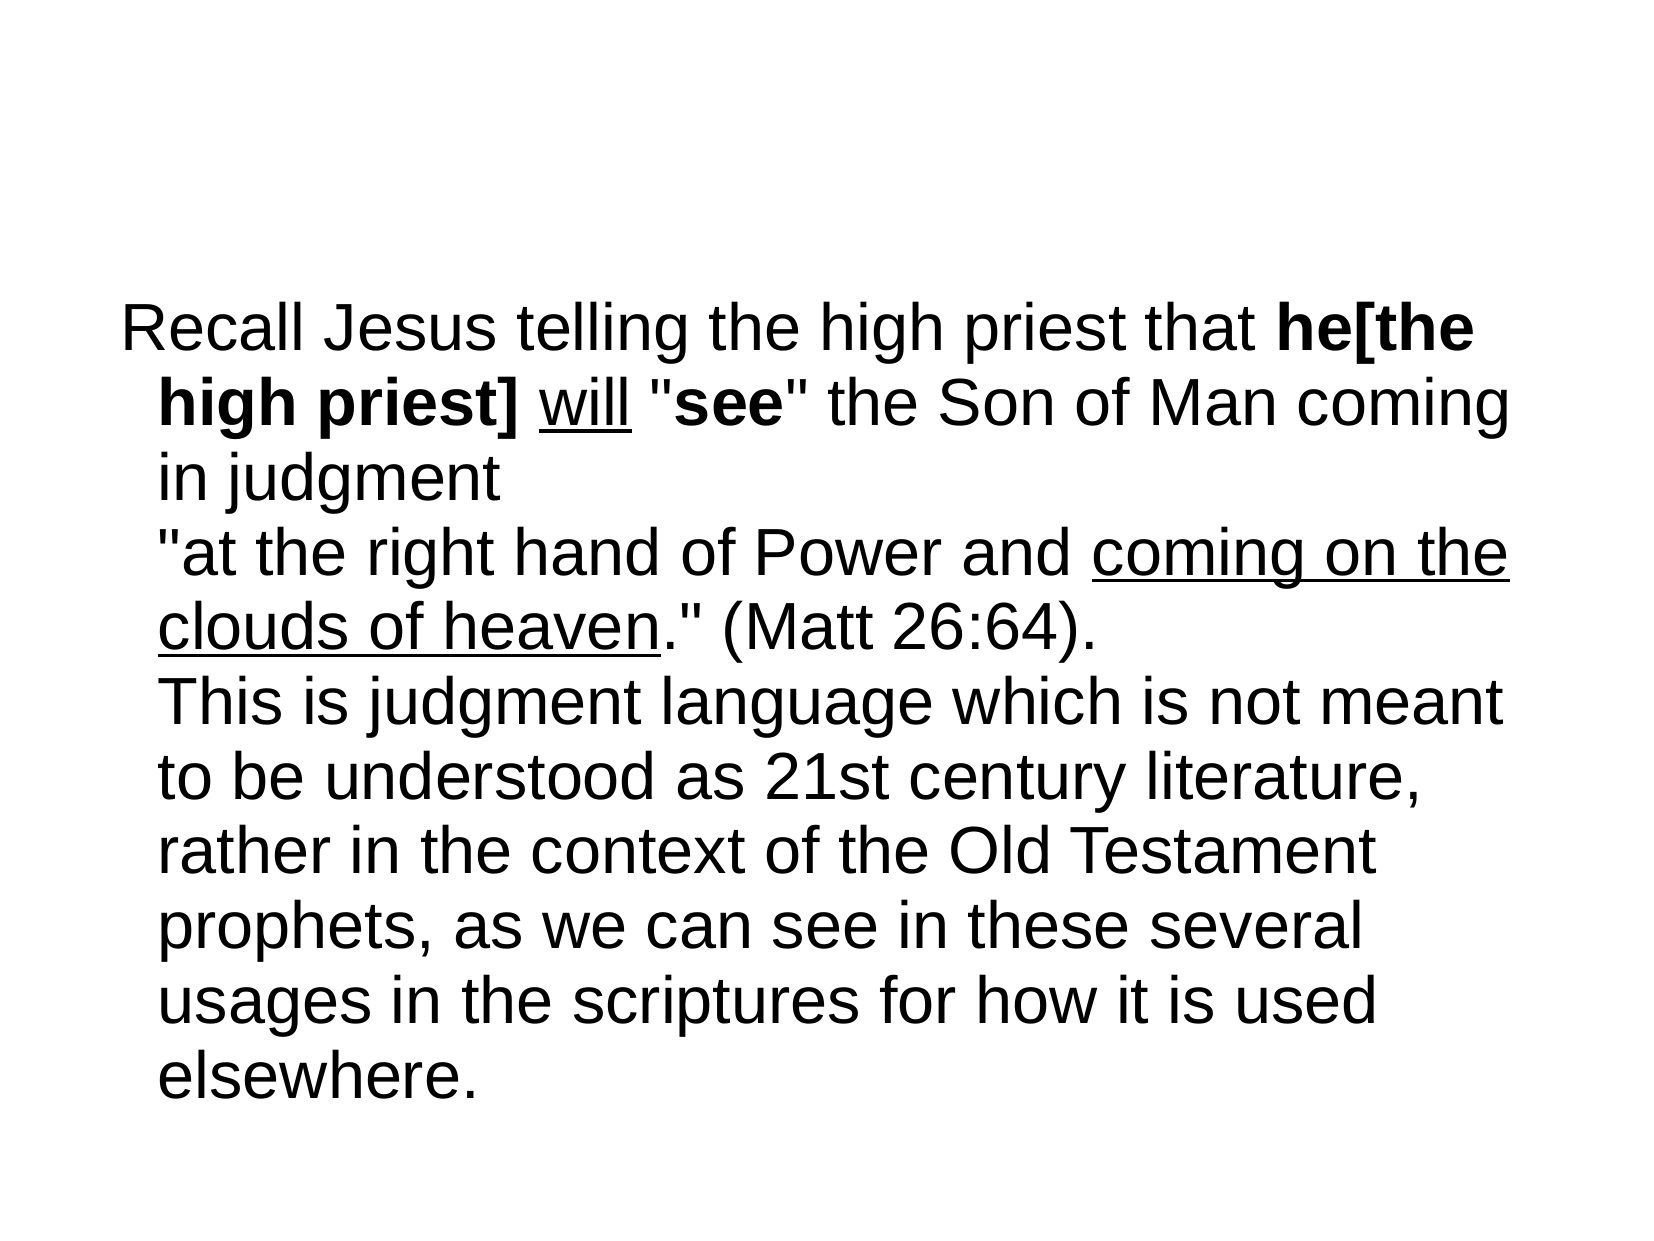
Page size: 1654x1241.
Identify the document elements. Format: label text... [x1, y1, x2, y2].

list Recall Jesus telling the high priest that he[the high priest] will "see" the Son of Man coming in judgment "at the right hand of Power and coming on the clouds of heaven." (Matt 26:64). This is judgment language which is not meant to be understood as 21st century literature, rather in the context of the Old Testament prophets, as we can see in these several usages in the scriptures for how it is used elsewhere. [82, 290, 1571, 1010]
